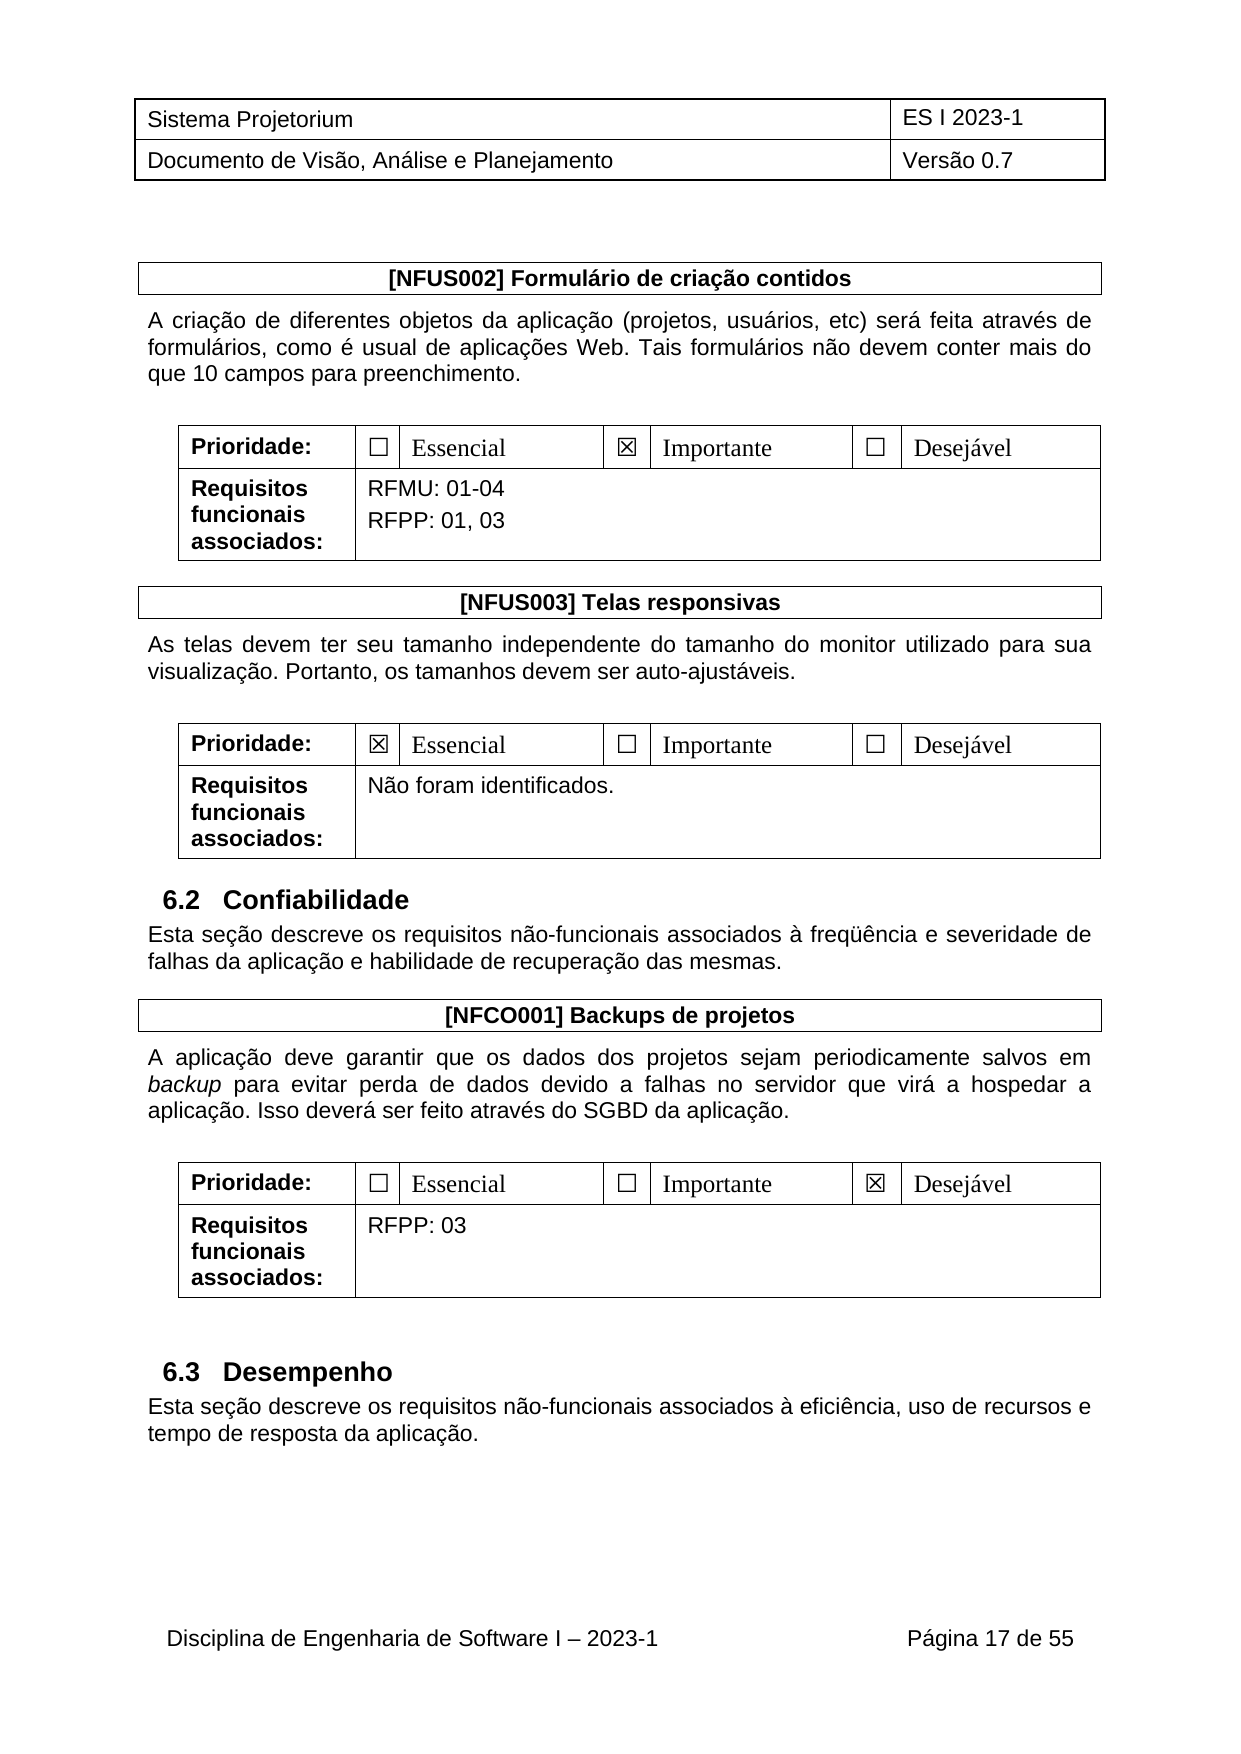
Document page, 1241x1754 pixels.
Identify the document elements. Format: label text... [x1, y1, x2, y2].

table_cell Requisitos funcionais associados: [179, 766, 355, 858]
table_header ☒ [853, 1163, 901, 1204]
text A aplicação deve garantir que os dados dos projetos sejam periodicamente salvos em backup para evitar perda de dados devido a falhas no servidor que virá a hospedar a aplicação. Isso deverá ser feito através do SGBD da aplicação. [148, 1044, 1092, 1123]
subtitle Confiabilidade [162, 884, 1092, 915]
subtitle Desempenho [162, 1356, 1092, 1387]
table_cell Não foram identificados. [356, 766, 1100, 858]
table_header ☐ [853, 724, 901, 765]
text Esta seção descreve os requisitos não-funcionais associados à eficiência, uso de recursos e tempo de resposta da aplicação. [148, 1393, 1092, 1446]
table_cell Requisitos funcionais associados: [179, 469, 355, 560]
table_header Importante [651, 1163, 852, 1204]
table_header Prioridade: [179, 724, 355, 765]
text Esta seção descreve os requisitos não-funcionais associados à freqüência e severidade de falhas da aplicação e habilidade de recuperação das mesmas. [148, 921, 1092, 974]
table_header Prioridade: [179, 1163, 355, 1204]
table_header ☒ [604, 426, 650, 468]
table_header Importante [651, 426, 852, 468]
table_header Desejável [902, 1163, 1100, 1204]
table_header Prioridade: [179, 426, 355, 468]
text [NFUS002] Formulário de criação contidos [139, 263, 1101, 294]
table_header Essencial [400, 426, 603, 468]
table_header Desejável [902, 724, 1100, 765]
table_cell RFMU: 01-04 RFPP: 01, 03 [356, 469, 1100, 560]
table_header Essencial [400, 724, 603, 765]
text [NFUS003] Telas responsivas [139, 587, 1101, 618]
text A criação de diferentes objetos da aplicação (projetos, usuários, etc) será feita através de formulários, como é usual de aplicações Web. Tais formulários não devem conter mais do que 10 campos para preenchimento. [148, 307, 1092, 386]
table_header Importante [651, 724, 852, 765]
text [NFCO001] Backups de projetos [139, 1000, 1101, 1031]
table_header Essencial [400, 1163, 603, 1204]
table_header ☐ [356, 426, 399, 468]
text As telas devem ter seu tamanho independente do tamanho do monitor utilizado para sua visualização. Portanto, os tamanhos devem ser auto-ajustáveis. [148, 631, 1092, 684]
table_header ☐ [604, 1163, 650, 1204]
table_cell RFPP: 03 [356, 1205, 1100, 1297]
table_header ☐ [604, 724, 650, 765]
table_cell Requisitos funcionais associados: [179, 1205, 355, 1297]
table_header ☒ [356, 724, 399, 765]
table_header ☐ [356, 1163, 399, 1204]
table_header Desejável [902, 426, 1100, 468]
table_header ☐ [853, 426, 901, 468]
